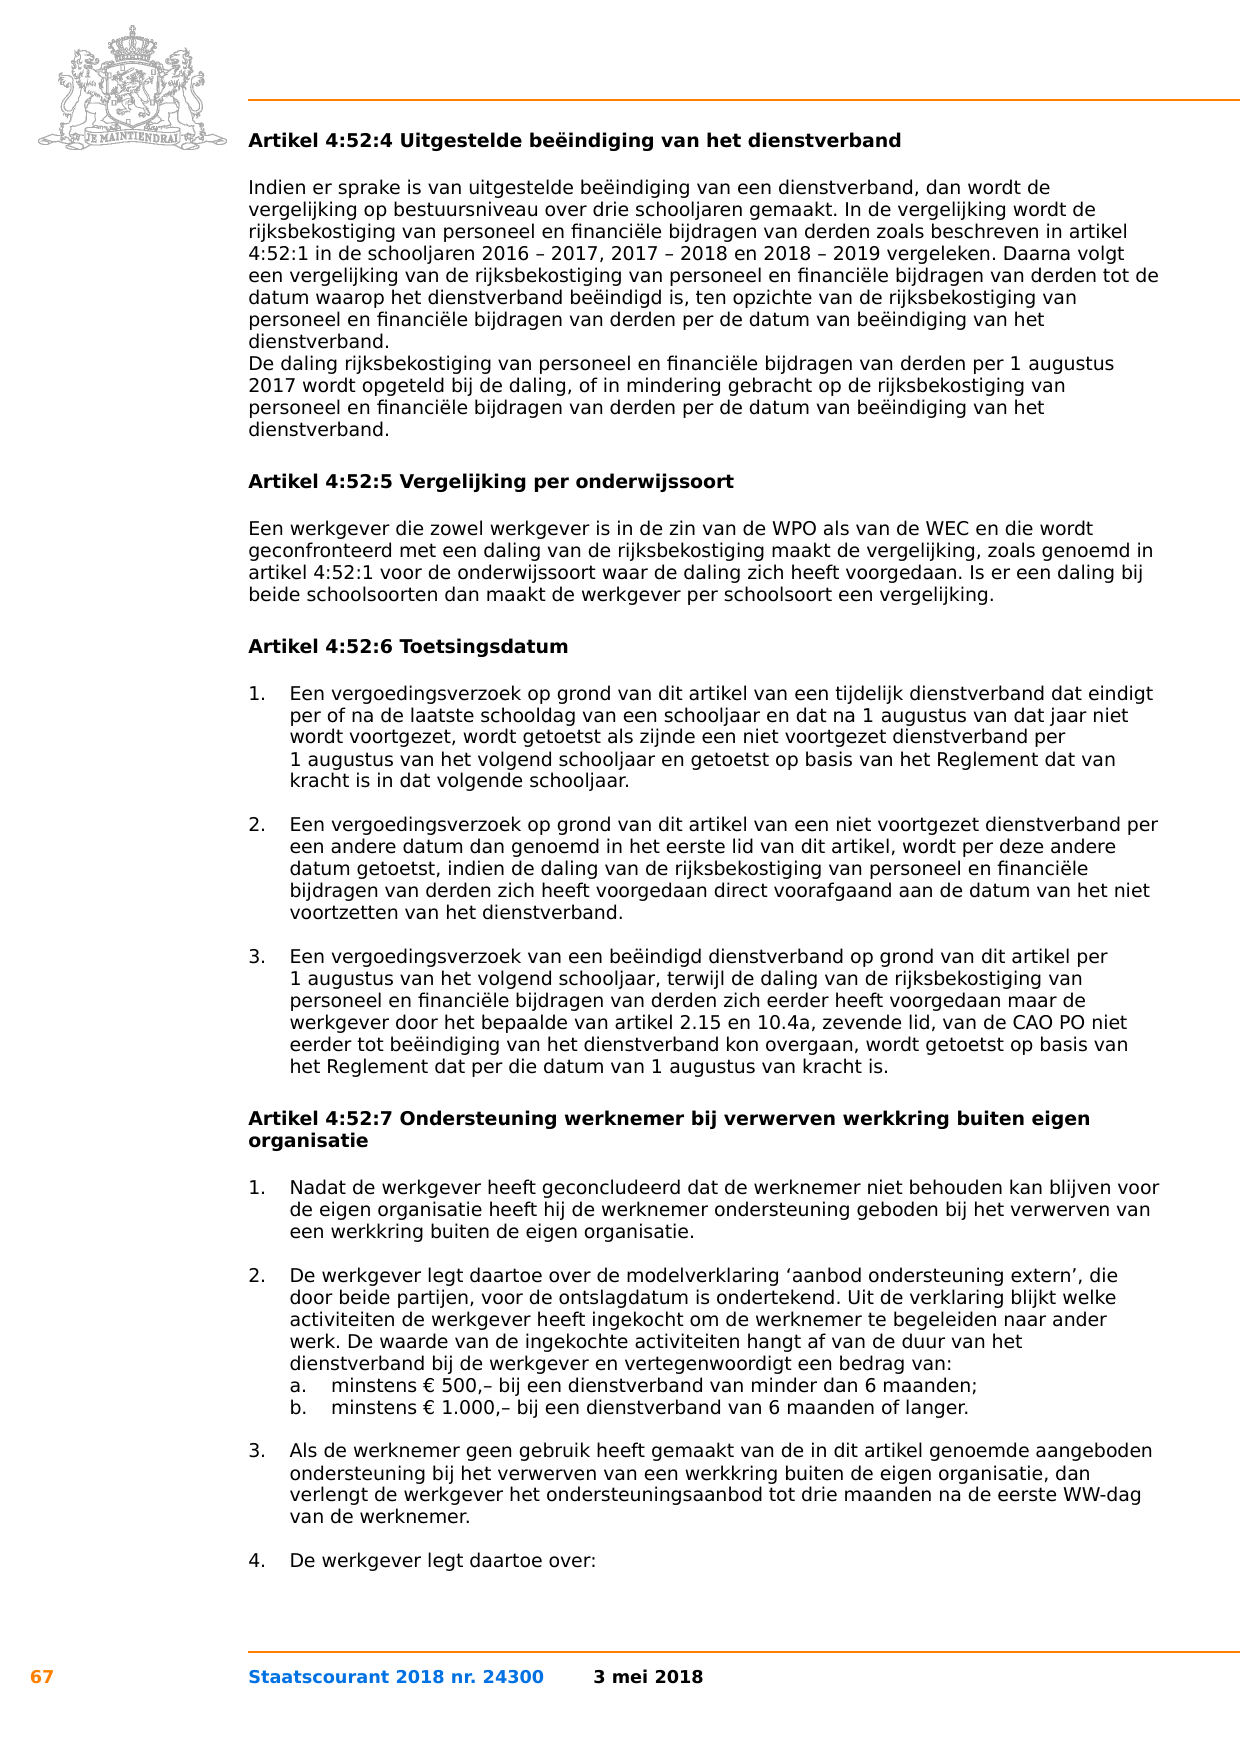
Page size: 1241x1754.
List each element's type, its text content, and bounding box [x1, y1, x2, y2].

text Indien er sprake is van uitgestelde beëindiging van een dienstverband, dan wordt de vergelijking op bestuursniveau over drie schooljaren gemaakt. In de vergelijking wordt de rijksbekostiging van personeel en financiële bijdragen van derden zoals beschreven in artikel 4:52:1 in de schooljaren 2016 – 2017, 2017 – 2018 en 2018 – 2019 vergeleken. Daarna volgt een vergelijking van de rijksbekostiging van personeel en financiële bijdragen van derden tot de datum waarop het dienstverband beëindigd is, ten opzichte van de rijksbekostiging van personeel en financiële bijdragen van derden per de datum van beëindiging van het dienstverband. [248, 177, 1163, 353]
subtitle Artikel 4:52:7 Ondersteuning werknemer bij verwerven werkkring buiten eigen organisatie [248, 1108, 1163, 1152]
text 1. Een vergoedingsverzoek op grond van dit artikel van een tijdelijk dienstverband dat eindigt per of na de laatste schooldag van een schooljaar en dat na 1 augustus van dat jaar niet wordt voortgezet, wordt getoetst als zijnde een niet voortgezet dienstverband per 1 augustus van het volgend schooljaar en getoetst op basis van het Reglement dat van kracht is in dat volgende schooljaar. [248, 682, 1163, 792]
text 2. Een vergoedingsverzoek op grond van dit artikel van een niet voortgezet dienstverband per een andere datum dan genoemd in het eerste lid van dit artikel, wordt per deze andere datum getoetst, indien de daling van de rijksbekostiging van personeel en financiële bijdragen van derden zich heeft voorgedaan direct voorafgaand aan de datum van het niet voortzetten van het dienstverband. [248, 814, 1163, 924]
subtitle Artikel 4:52:4 Uitgestelde beëindiging van het dienstverband [248, 130, 1163, 152]
text Een werkgever die zowel werkgever is in de zin van de WPO als van de WEC en die wordt geconfronteerd met een daling van de rijksbekostiging maakt de vergelijking, zoals genoemd in artikel 4:52:1 voor de onderwijssoort waar de daling zich heeft voorgedaan. Is er een daling bij beide schoolsoorten dan maakt de werkgever per schoolsoort een vergelijking. [248, 518, 1163, 606]
subtitle Artikel 4:52:5 Vergelijking per onderwijssoort [248, 471, 1163, 493]
text b. minstens € 1.000,– bij een dienstverband van 6 maanden of langer. [289, 1397, 1163, 1418]
text 3. Een vergoedingsverzoek van een beëindigd dienstverband op grond van dit artikel per 1 augustus van het volgend schooljaar, terwijl de daling van de rijksbekostiging van personeel en financiële bijdragen van derden zich eerder heeft voorgedaan maar de werkgever door het bepaalde van artikel 2.15 en 10.4a, zevende lid, van de CAO PO niet eerder tot beëindiging van het dienstverband kon overgaan, wordt getoetst op basis van het Reglement dat per die datum van 1 augustus van kracht is. [248, 946, 1163, 1078]
text 2. De werkgever legt daartoe over de modelverklaring ‘aanbod ondersteuning extern’, die door beide partijen, voor de ontslagdatum is ondertekend. Uit de verklaring blijkt welke activiteiten de werkgever heeft ingekocht om de werknemer te begeleiden naar ander werk. De waarde van de ingekochte activiteiten hangt af van de duur van het dienstverband bij de werkgever en vertegenwoordigt een bedrag van: [248, 1265, 1163, 1374]
picture [38, 25, 227, 150]
text 1. Nadat de werkgever heeft geconcludeerd dat de werknemer niet behouden kan blijven voor de eigen organisatie heeft hij de werknemer ondersteuning geboden bij het verwerven van een werkkring buiten de eigen organisatie. [248, 1177, 1163, 1243]
text De daling rijksbekostiging van personeel en financiële bijdragen van derden per 1 augustus 2017 wordt opgeteld bij de daling, of in mindering gebracht op de rijksbekostiging van personeel en financiële bijdragen van derden per de datum van beëindiging van het dienstverband. [248, 353, 1163, 441]
text 4. De werkgever legt daartoe over: [248, 1550, 1163, 1572]
text 3. Als de werknemer geen gebruik heeft gemaakt van de in dit artikel genoemde aangeboden ondersteuning bij het verwerven van een werkkring buiten de eigen organisatie, dan verlengt de werkgever het ondersteuningsaanbod tot drie maanden na de eerste WW-dag van de werknemer. [248, 1440, 1163, 1528]
text a. minstens € 500,– bij een dienstverband van minder dan 6 maanden; [289, 1374, 1163, 1397]
subtitle Artikel 4:52:6 Toetsingsdatum [248, 636, 1163, 657]
